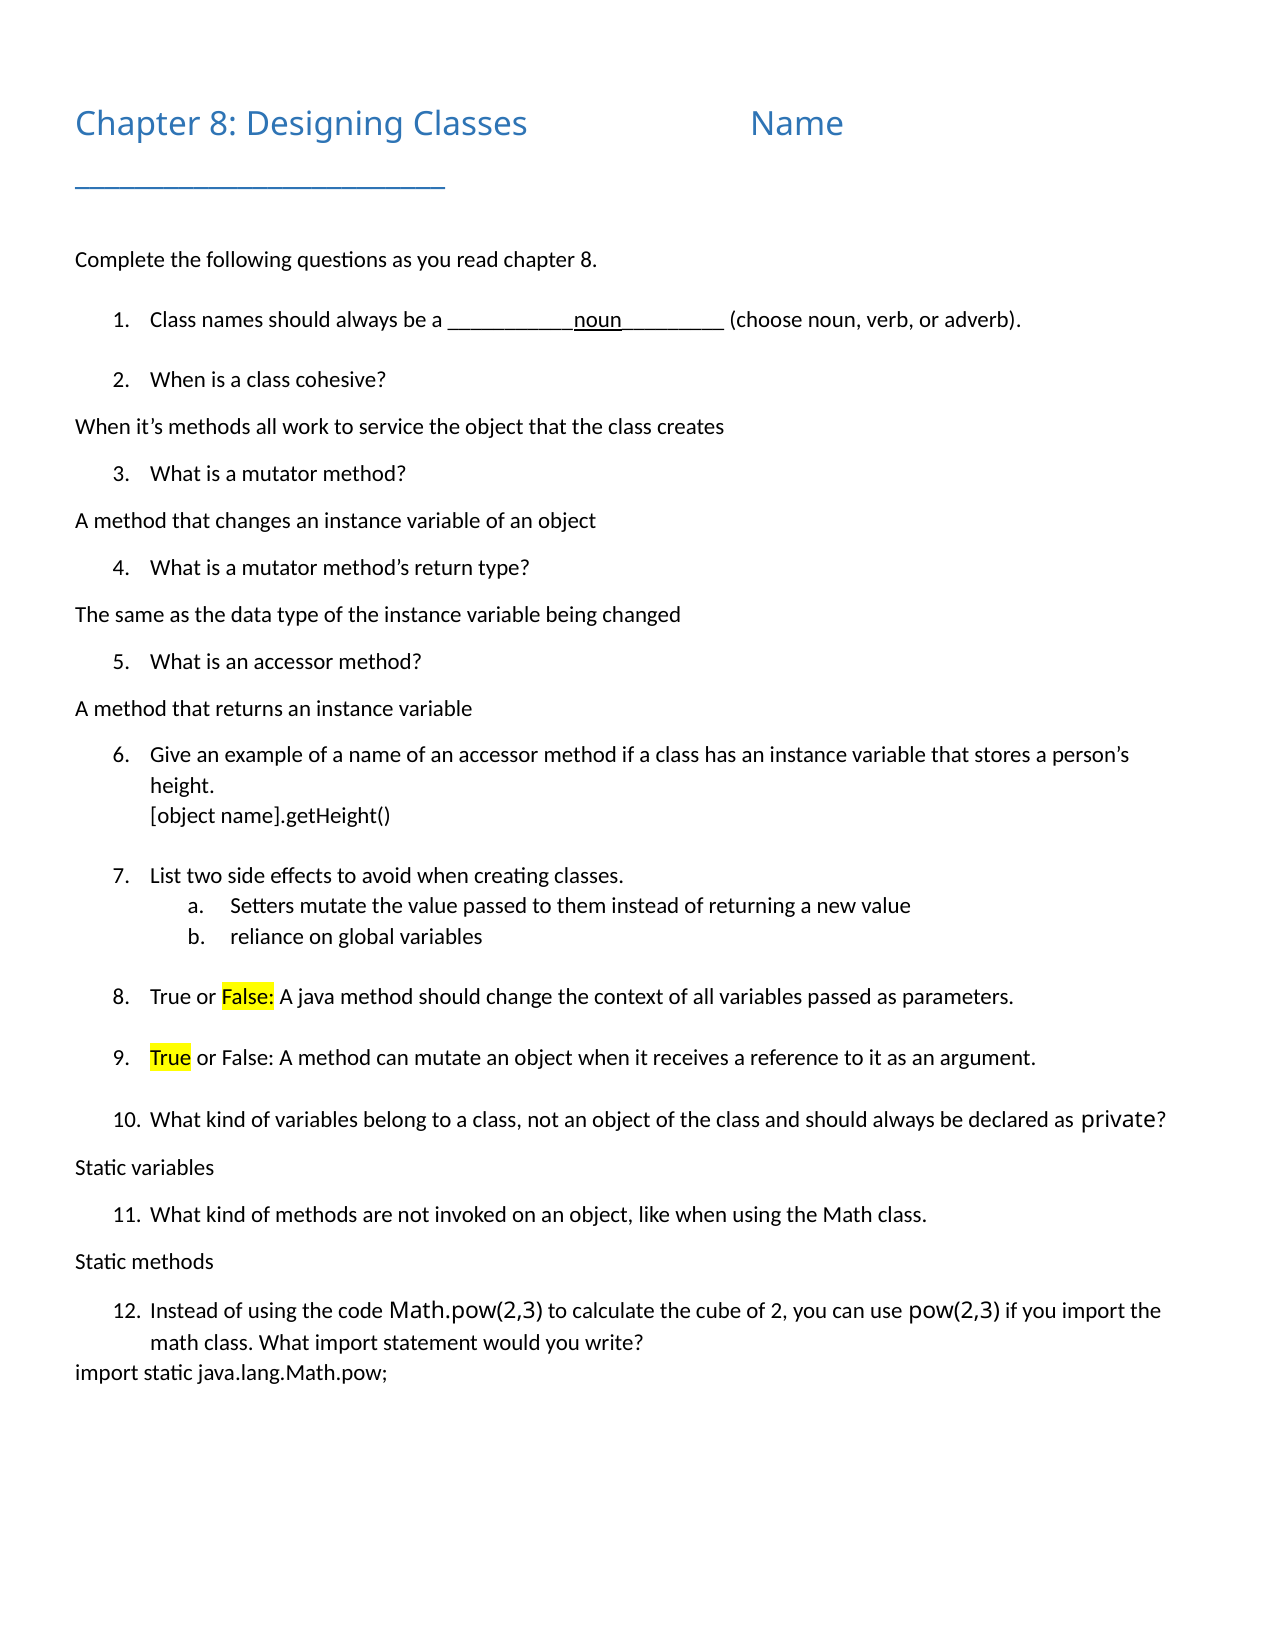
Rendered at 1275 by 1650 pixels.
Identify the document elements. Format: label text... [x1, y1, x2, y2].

list What is a mutator method’s return type? [112, 553, 1200, 581]
list Class names should always be a ___________noun_________ (choose noun, verb, or adverb). [112, 305, 1200, 333]
text A method that returns an instance variable [75, 694, 1200, 722]
list List two side effects to avoid when creating classes. [112, 861, 1200, 889]
subtitle Chapter 8: Designing Classes Name _________________________ [75, 100, 1200, 194]
list Give an example of a name of an accessor method if a class has an instance variable that stores a person’s height. [112, 741, 1200, 799]
list True or False: A method can mutate an object when it receives a reference to it as an argument. [112, 1043, 1200, 1071]
text A method that changes an instance variable of an object [75, 506, 1200, 534]
list When is a class cohesive? [112, 366, 1200, 394]
list What kind of variables belong to a class, not an object of the class and should always be declared as private? [112, 1103, 1200, 1134]
list reliance on global variables [187, 922, 1200, 950]
list What is a mutator method? [112, 459, 1200, 487]
text The same as the data type of the instance variable being changed [75, 600, 1200, 628]
text When it’s methods all work to service the object that the class creates [75, 412, 1200, 441]
list What is an accessor method? [112, 647, 1200, 675]
text Complete the following questions as you read chapter 8. [75, 245, 1200, 273]
list True or False: A java method should change the context of all variables passed as parameters. [112, 982, 1200, 1010]
list Instead of using the code Math.pow(2,3) to calculate the cube of 2, you can use pow(2,3) if you import the math class. What import statement would you write? [112, 1294, 1200, 1356]
text Static methods [75, 1247, 1200, 1275]
list Setters mutate the value passed to them instead of returning a new value [187, 892, 1200, 920]
text Static variables [75, 1153, 1200, 1182]
list [object name].getHeight() [150, 801, 1200, 829]
list import static java.lang.Math.pow; [75, 1358, 1200, 1386]
list What kind of methods are not invoked on an object, like when using the Math class. [112, 1200, 1200, 1228]
